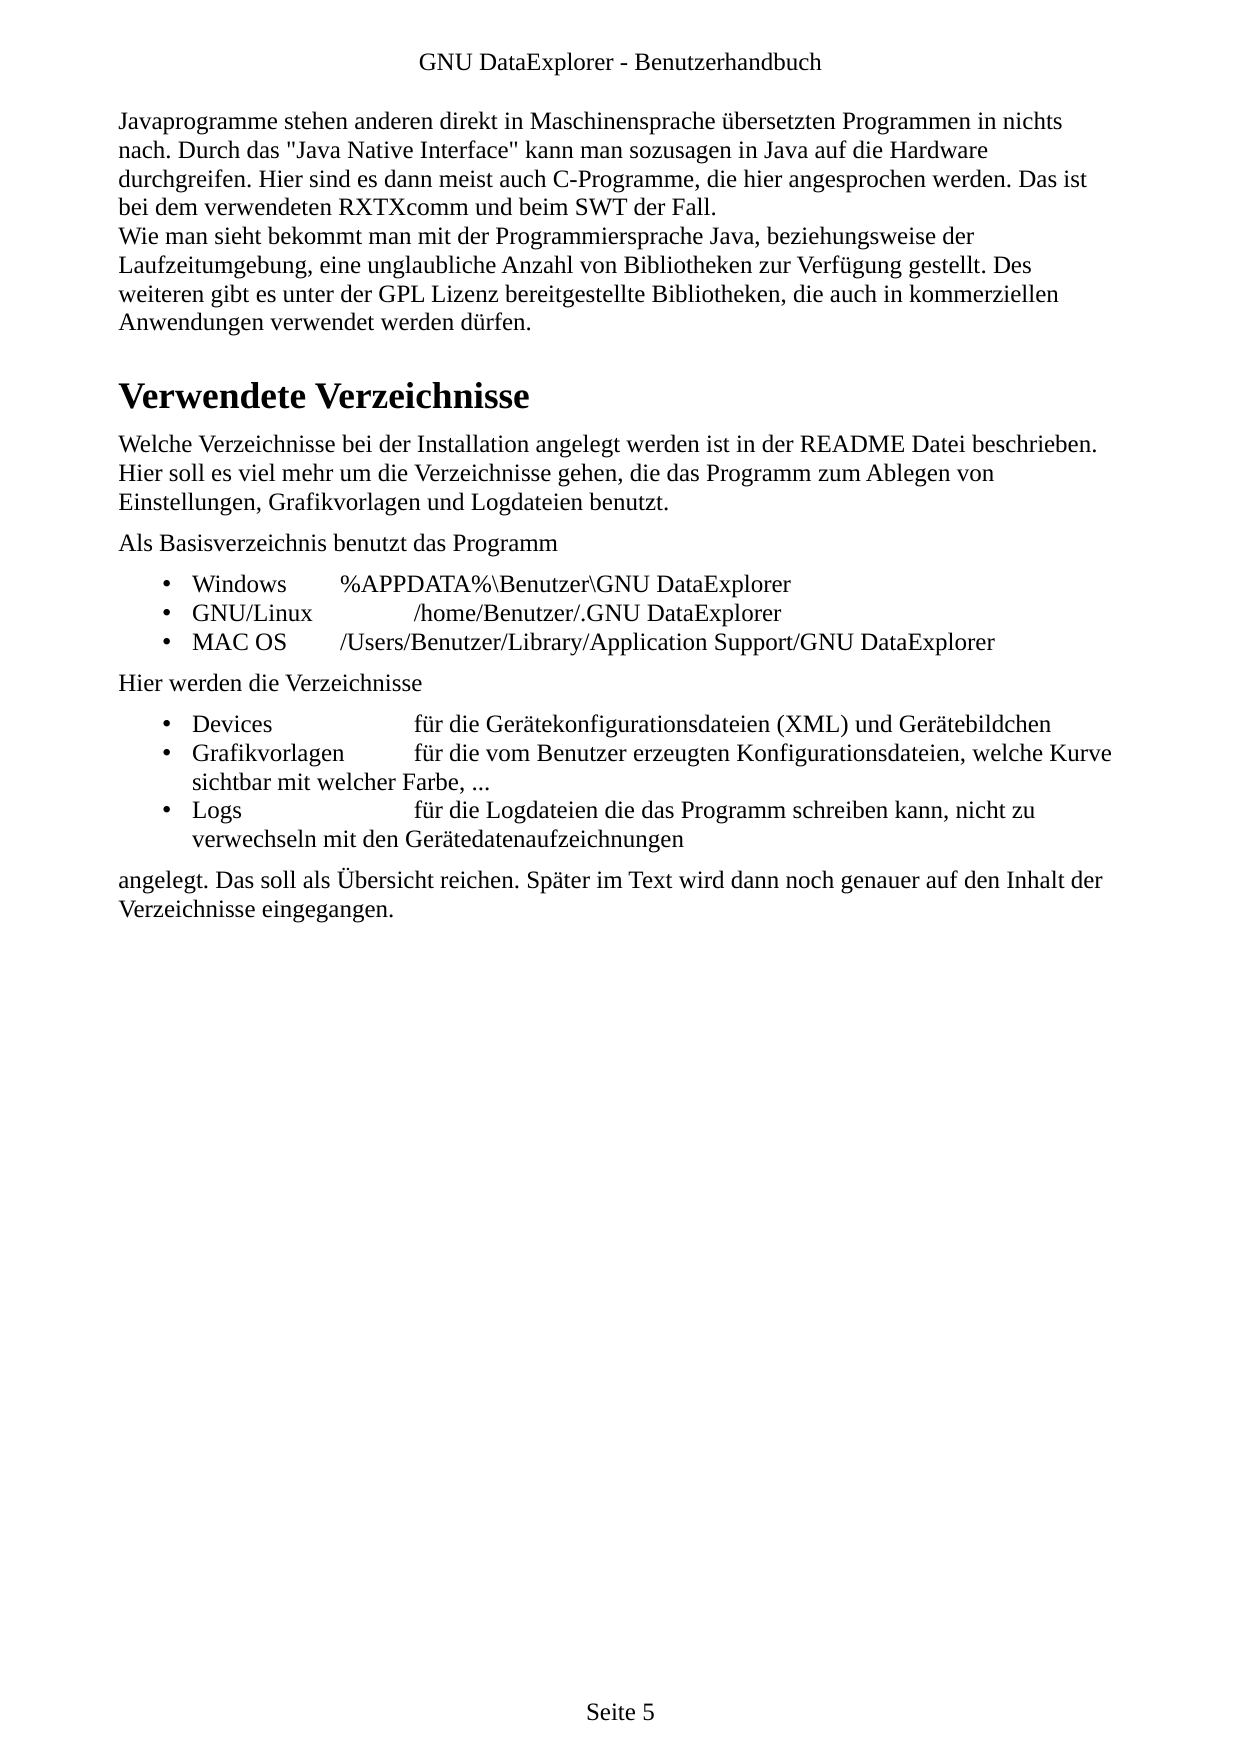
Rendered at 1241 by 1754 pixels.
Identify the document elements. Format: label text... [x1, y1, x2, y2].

subtitle Verwendete Verzeichnisse [118, 374, 1122, 417]
list Grafikvorlagen für die vom Benutzer erzeugten Konfigurationsdateien, welche Kurve sichtbar mit welcher Farbe, ... [162, 738, 1122, 796]
text angelegt. Das soll als Übersicht reichen. Später im Text wird dann noch genauer auf den Inhalt der Verzeichnisse eingegangen. [118, 866, 1122, 923]
text Als Basisverzeichnis benutzt das Programm [118, 528, 1122, 557]
text Javaprogramme stehen anderen direkt in Maschinensprache übersetzten Programmen in nichts nach. Durch das "Java Native Interface" kann man sozusagen in Java auf die Hardware durchgreifen. Hier sind es dann meist auch C-Programme, die hier angesprochen werden. Das ist bei dem verwendeten RXTXcomm und beim SWT der Fall. Wie man sieht bekommt man mit der Programmiersprache Java, beziehungsweise der Laufzeitumgebung, eine unglaubliche Anzahl von Bibliotheken zur Verfügung gestellt. Des weiteren gibt es unter der GPL Lizenz bereitgestellte Bibliotheken, die auch in kommerziellen Anwendungen verwendet werden dürfen. [118, 106, 1122, 336]
list Devices für die Gerätekonfigurationsdateien (XML) und Gerätebildchen [162, 709, 1122, 738]
list Windows %APPDATA%\Benutzer\GNU DataExplorer [162, 569, 1122, 598]
list GNU/Linux /home/Benutzer/.GNU DataExplorer [162, 598, 1122, 627]
text Hier werden die Verzeichnisse [118, 668, 1122, 697]
list MAC OS /Users/Benutzer/Library/Application Support/GNU DataExplorer [162, 627, 1122, 656]
list Logs für die Logdateien die das Programm schreiben kann, nicht zu verwechseln mit den Gerätedatenaufzeichnungen [162, 796, 1122, 853]
text Welche Verzeichnisse bei der Installation angelegt werden ist in der README Datei beschrieben. Hier soll es viel mehr um die Verzeichnisse gehen, die das Programm zum Ablegen von Einstellungen, Grafikvorlagen und Logdateien benutzt. [118, 429, 1122, 516]
